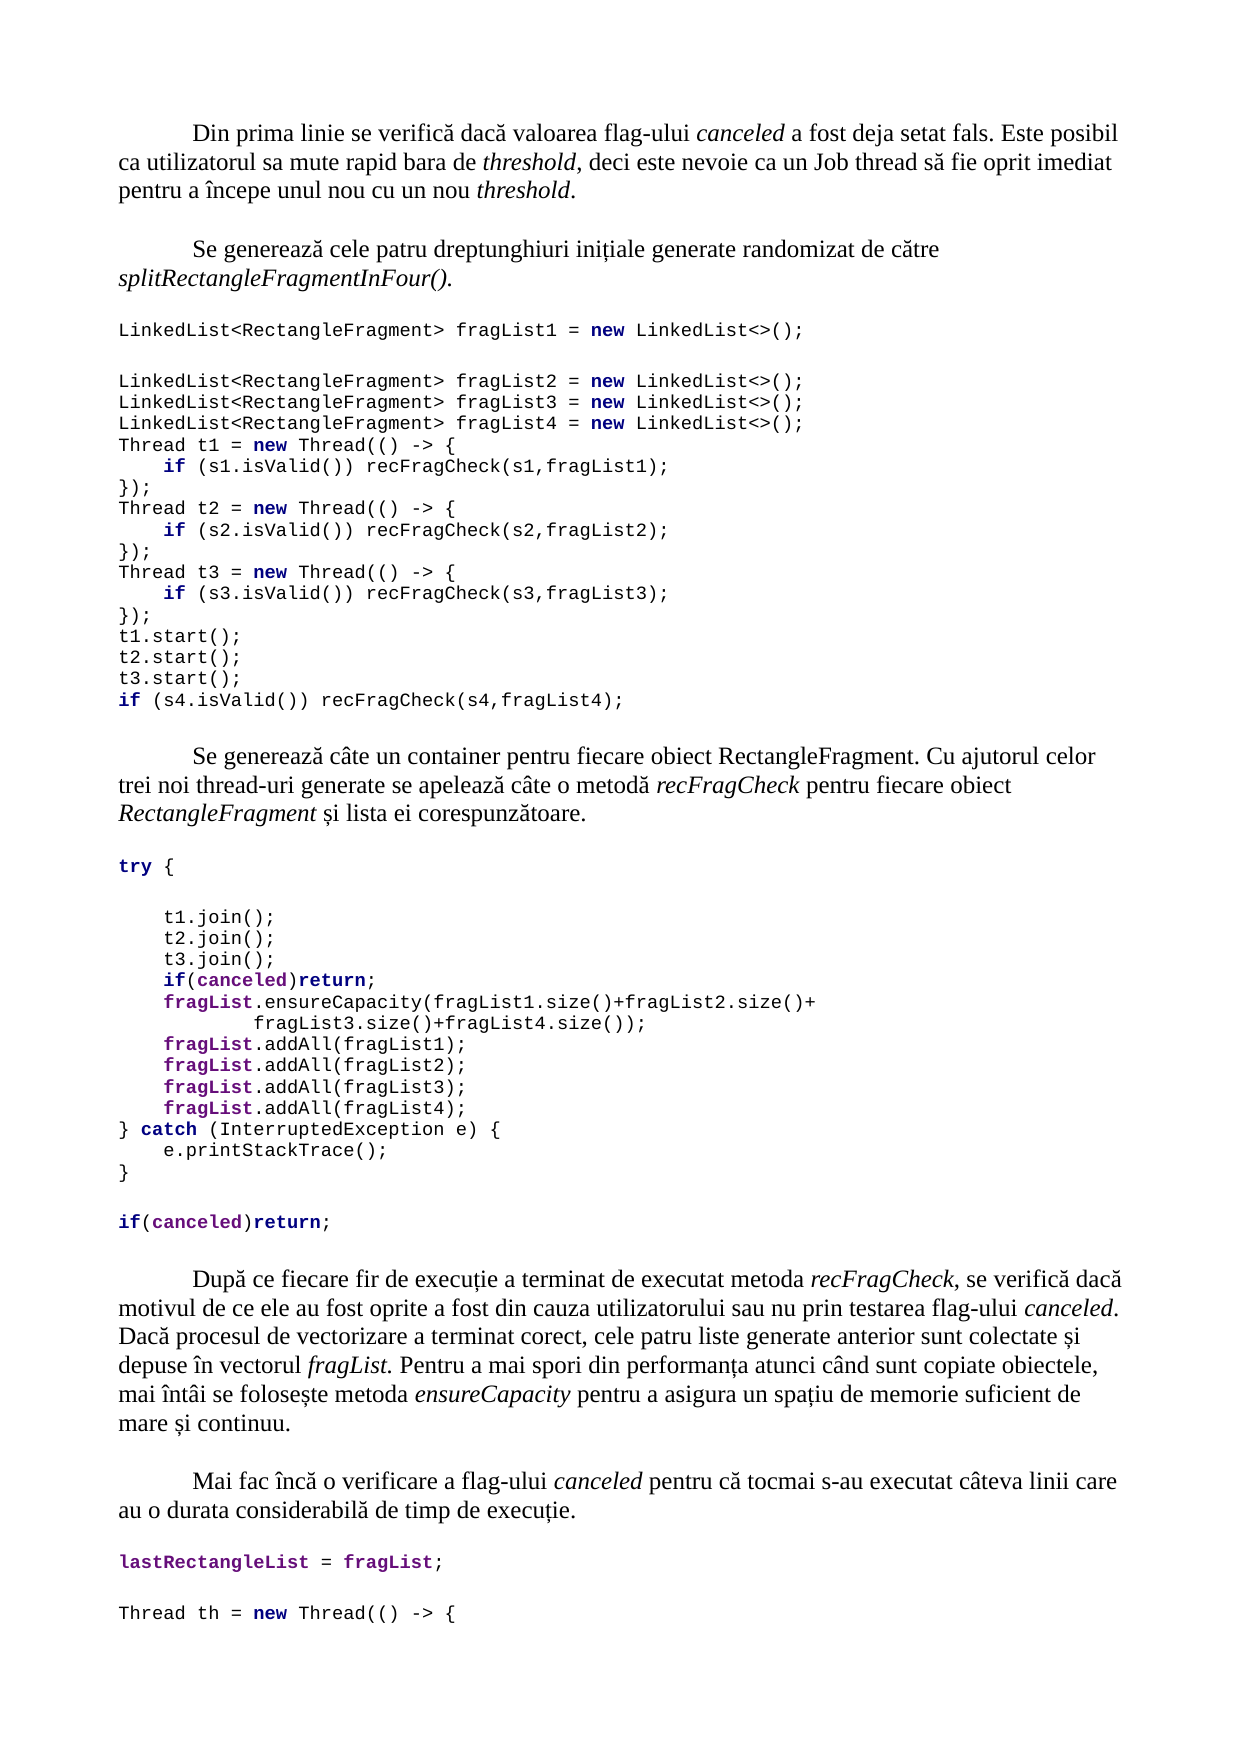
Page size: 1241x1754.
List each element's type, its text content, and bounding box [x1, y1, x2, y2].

text t2.start(); [118, 648, 1122, 669]
text Thread t3 = new Thread(() -> { [118, 563, 1122, 584]
text t3.start(); [118, 669, 1122, 690]
text Thread t2 = new Thread(() -> { [118, 499, 1122, 520]
text t1.start(); [118, 627, 1122, 648]
text if (s3.isValid()) recFragCheck(s3,fragList3); [118, 584, 1122, 605]
text t3.join(); [118, 950, 1122, 971]
text t2.join(); [118, 929, 1122, 950]
text Din prima linie se verifică dacă valoarea flag-ului canceled a fost deja setat fals. Este posibil ca utilizatorul sa mute rapid bara de threshold, deci este nevoie ca un Job thread să fie oprit imediat pentru a începe unul nou cu un nou threshold. [118, 118, 1122, 204]
text Thread th = new Thread(() -> { [118, 1604, 1122, 1625]
text fragList3.size()+fragList4.size()); [118, 1014, 1122, 1035]
text if(canceled)return; [118, 971, 1122, 992]
text if (s1.isValid()) recFragCheck(s1,fragList1); [118, 457, 1122, 478]
text fragList.ensureCapacity(fragList1.size()+fragList2.size()+ [118, 992, 1122, 1014]
text fragList.addAll(fragList4); [118, 1099, 1122, 1120]
text LinkedList<RectangleFragment> fragList1 = new LinkedList<>(); [118, 321, 1122, 342]
text fragList.addAll(fragList3); [118, 1077, 1122, 1099]
text try { [118, 857, 1122, 878]
text Thread t1 = new Thread(() -> { [118, 435, 1122, 457]
text După ce fiecare fir de execuție a terminat de executat metoda recFragCheck, se verifică dacă motivul de ce ele au fost oprite a fost din cauza utilizatorului sau nu prin testarea flag-ului canceled. Dacă procesul de vectorizare a terminat corect, cele patru liste generate anterior sunt colectate și depuse în vectorul fragList. Pentru a mai spori din performanța atunci când sunt copiate obiectele, mai întâi se folosește metoda ensureCapacity pentru a asigura un spațiu de memorie suficient de mare și continuu. [118, 1264, 1122, 1436]
text LinkedList<RectangleFragment> fragList3 = new LinkedList<>(); [118, 393, 1122, 414]
text if(canceled)return; [118, 1213, 1122, 1234]
text LinkedList<RectangleFragment> fragList4 = new LinkedList<>(); [118, 414, 1122, 435]
text }); [118, 542, 1122, 563]
text Se generează câte un container pentru fiecare obiect RectangleFragment. Cu ajutorul celor trei noi thread-uri generate se apelează câte o metodă recFragCheck pentru fiecare obiect RectangleFragment și lista ei corespunzătoare. [118, 741, 1122, 827]
text e.printStackTrace(); [118, 1141, 1122, 1162]
text t1.join(); [118, 907, 1122, 929]
text Mai fac încă o verificare a flag-ului canceled pentru că tocmai s-au executat câteva linii care au o durata considerabilă de timp de execuție. [118, 1466, 1122, 1523]
text if (s2.isValid()) recFragCheck(s2,fragList2); [118, 520, 1122, 542]
text fragList.addAll(fragList2); [118, 1056, 1122, 1077]
text LinkedList<RectangleFragment> fragList2 = new LinkedList<>(); [118, 372, 1122, 393]
text } [118, 1162, 1122, 1184]
text lastRectangleList = fragList; [118, 1553, 1122, 1574]
text } catch (InterruptedException e) { [118, 1120, 1122, 1141]
text if (s4.isValid()) recFragCheck(s4,fragList4); [118, 690, 1122, 712]
text Se generează cele patru dreptunghiuri inițiale generate randomizat de către splitRectangleFragmentInFour(). [118, 234, 1122, 291]
text fragList.addAll(fragList1); [118, 1035, 1122, 1056]
text }); [118, 605, 1122, 627]
text }); [118, 478, 1122, 499]
